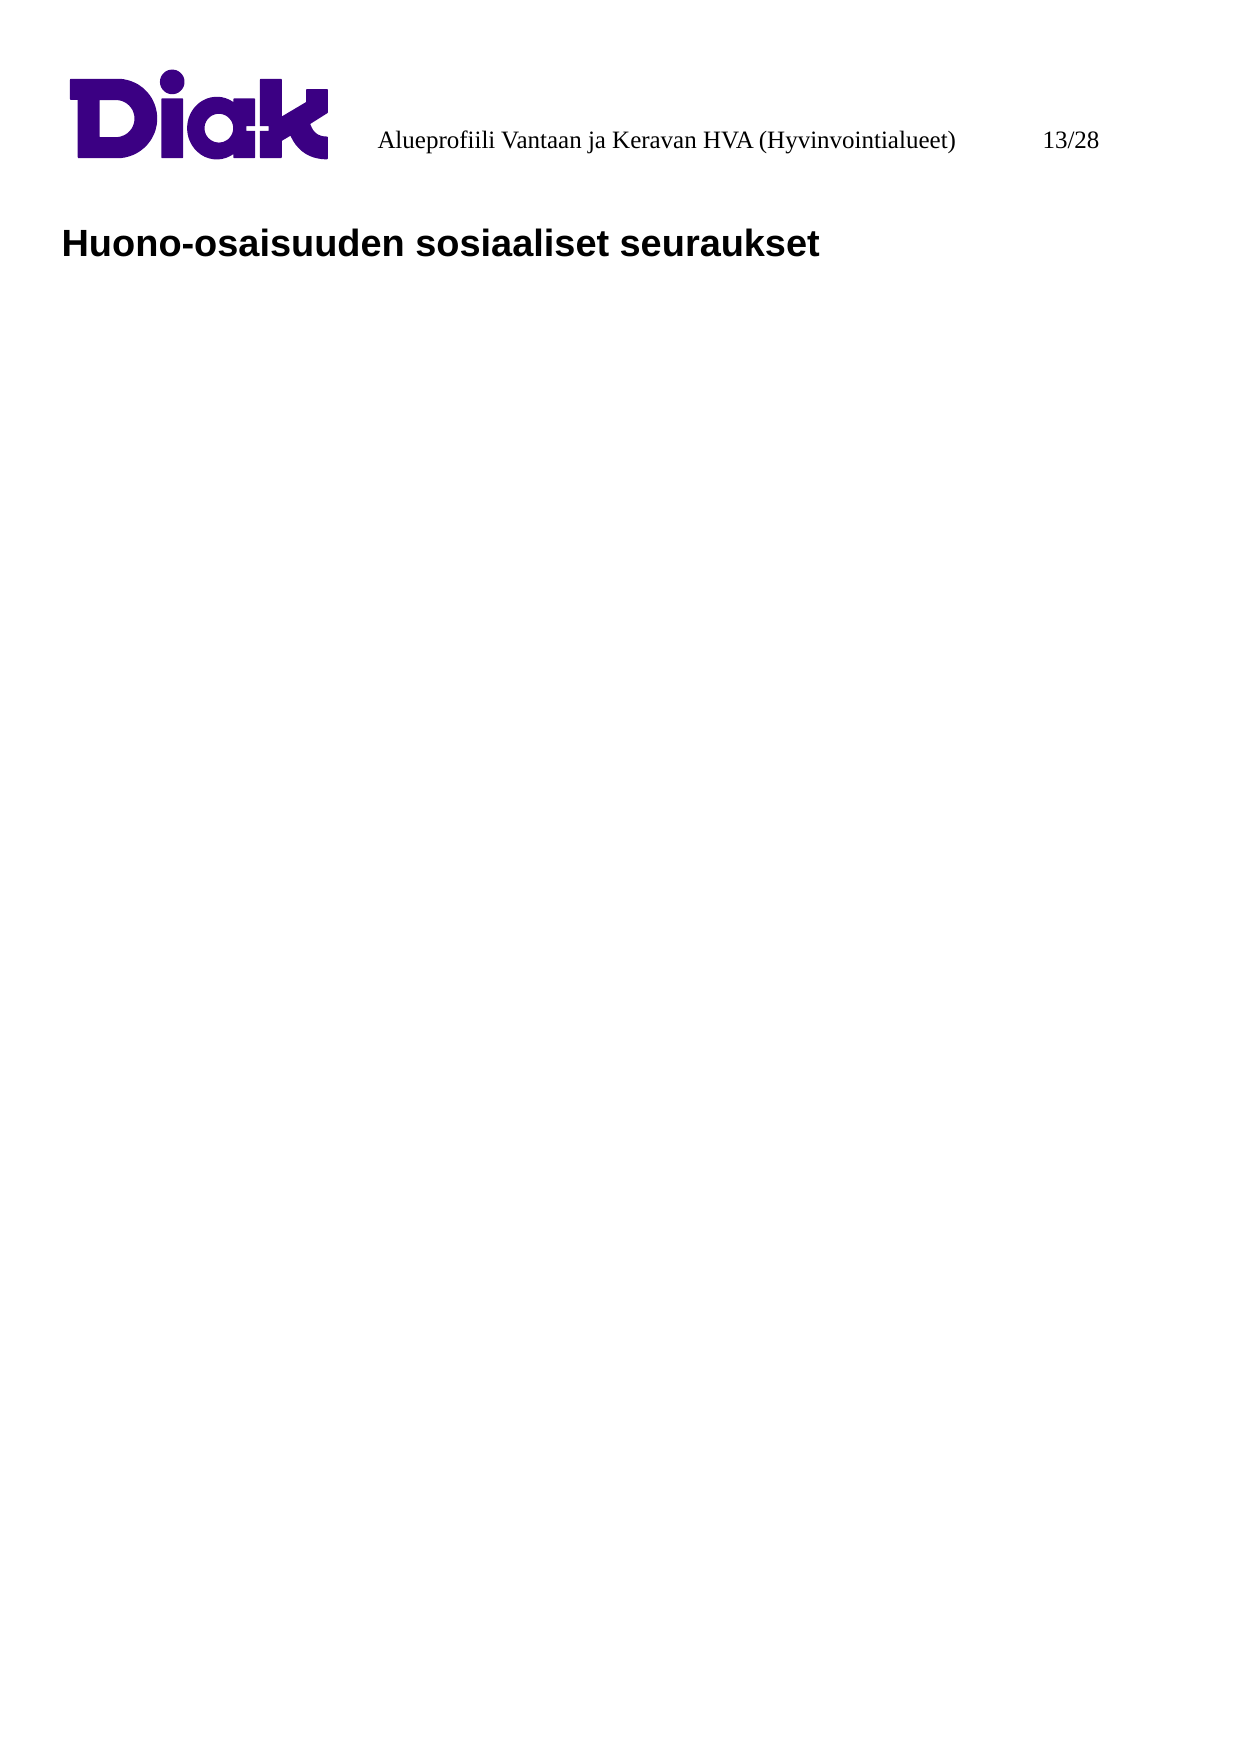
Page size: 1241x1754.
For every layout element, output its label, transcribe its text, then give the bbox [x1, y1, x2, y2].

subtitle Huono-osaisuuden sosiaaliset seuraukset [61, 221, 1179, 265]
